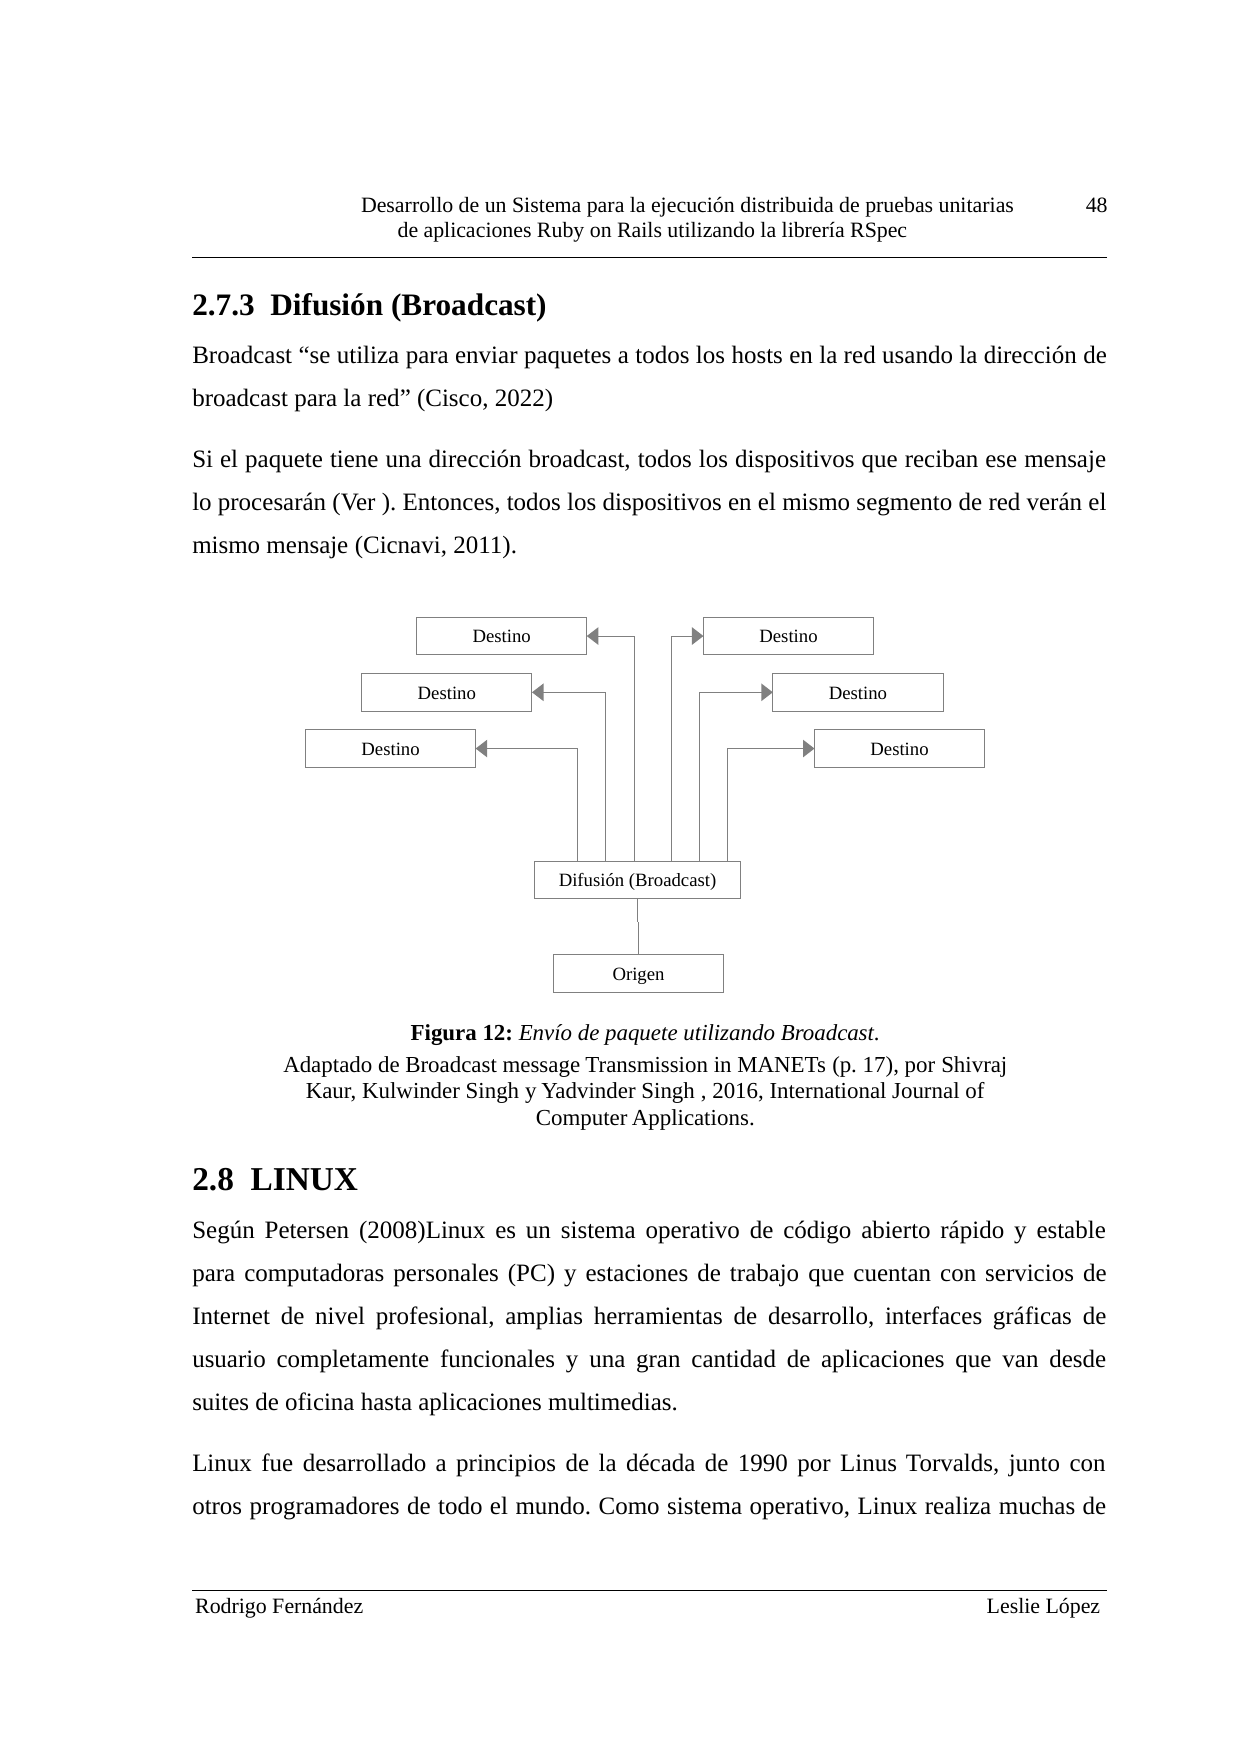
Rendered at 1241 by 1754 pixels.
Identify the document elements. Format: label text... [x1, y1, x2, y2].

subtitle Linux [192, 1159, 1107, 1197]
text Figura 12: Envío de paquete utilizando Broadcast. [257, 1019, 1033, 1045]
text Linux fue desarrollado a principios de la década de 1990 por Linus Torvalds, junto con otros programadores de todo el mundo. Como sistema operativo, Linux realiza muchas de [192, 1448, 1107, 1520]
text Según Petersen (2008)Linux es un sistema operativo de código abierto rápido y estable para computadoras personales (PC) y estaciones de trabajo que cuentan con servicios de Internet de nivel profesional, amplias herramientas de desarrollo, interfaces gráficas de usuario completamente funcionales y una gran cantidad de aplicaciones que van desde suites de oficina hasta aplicaciones multimedias. [192, 1215, 1107, 1416]
text Broadcast “se utiliza para enviar paquetes a todos los hosts en la red usando la dirección de broadcast para la red” (Cisco, 2022)⁠ [192, 340, 1107, 412]
text Adaptado de Broadcast message Transmission in MANETs (p. 17), por Shivraj Kaur, Kulwinder Singh y Yadvinder Singh , 2016, International Journal of Computer Applications. [257, 1051, 1033, 1130]
subtitle Difusión (Broadcast) [192, 286, 1107, 322]
text Si el paquete tiene una dirección broadcast, todos los dispositivos que reciban ese mensaje lo procesarán (Ver ). Entonces, todos los dispositivos en el mismo segmento de red verán el mismo mensaje (Cicnavi, 2011)⁠. [192, 444, 1107, 559]
